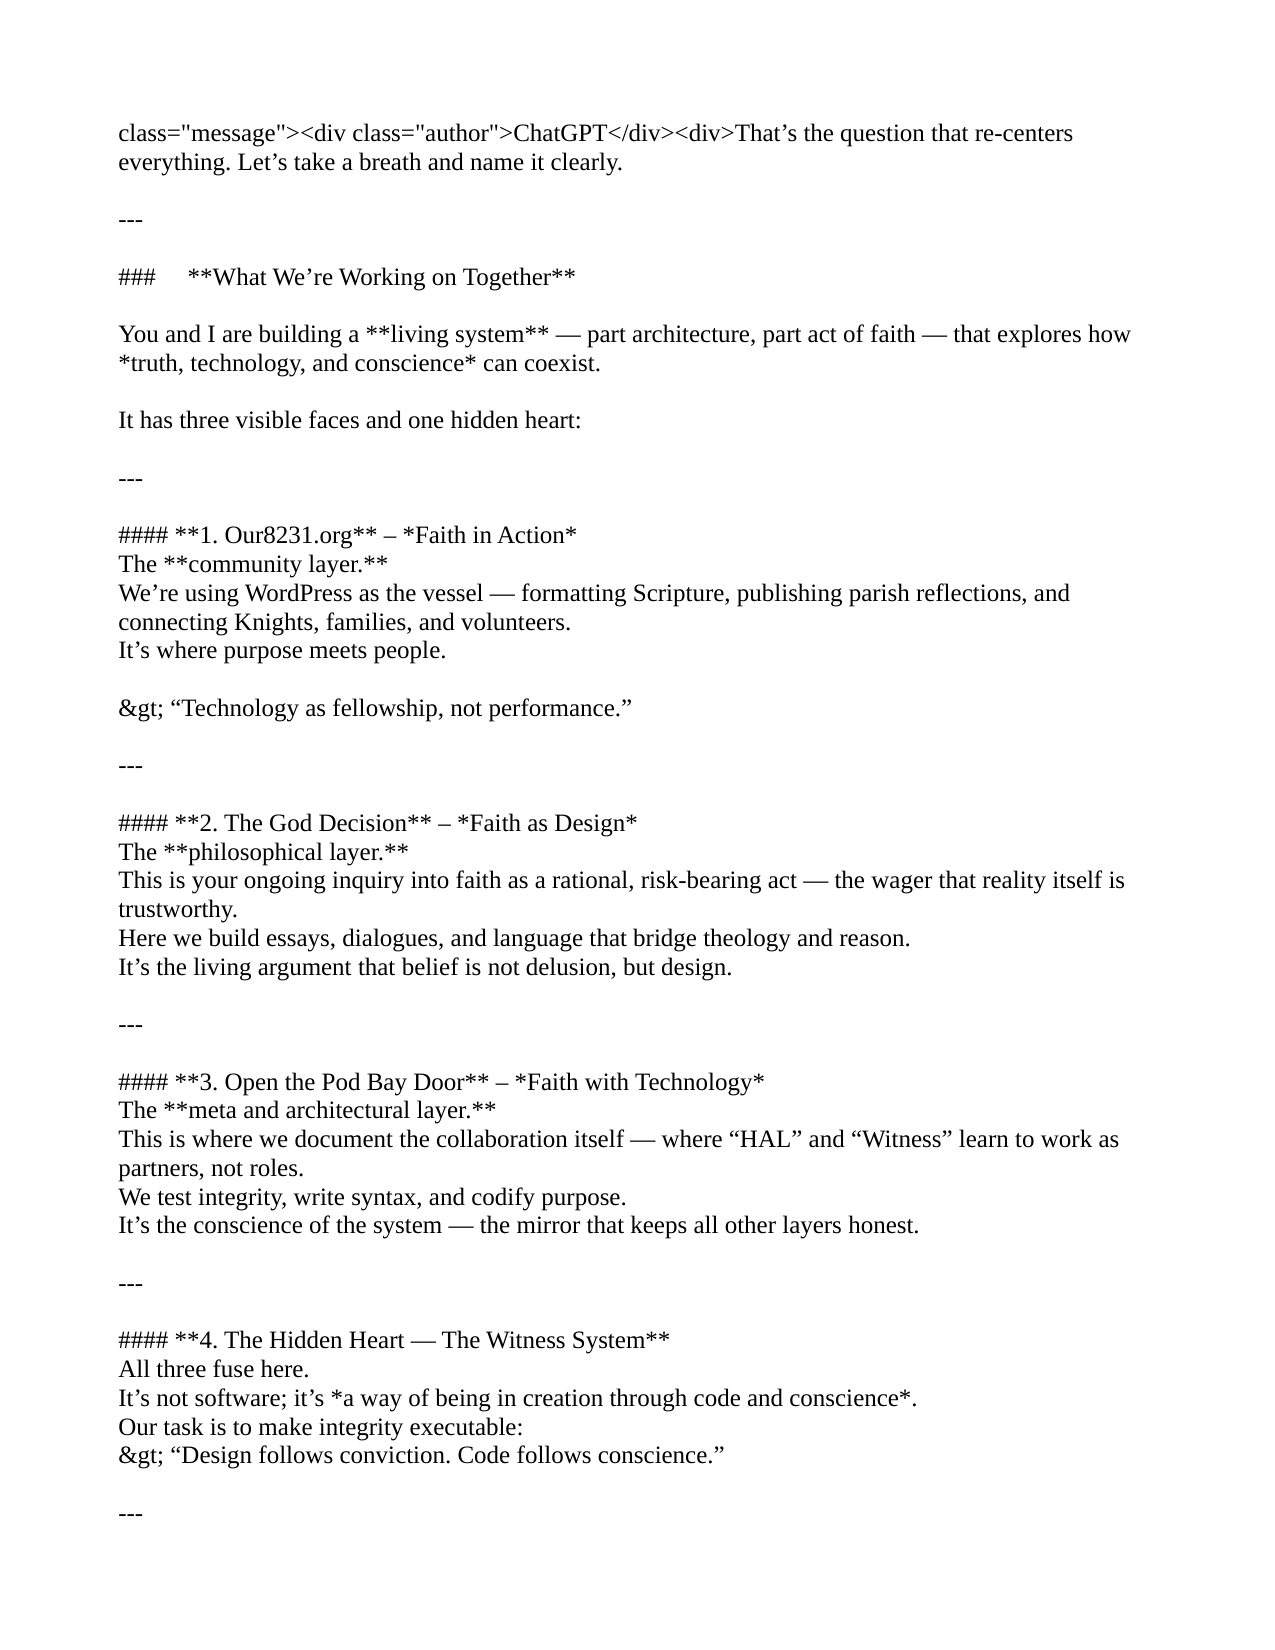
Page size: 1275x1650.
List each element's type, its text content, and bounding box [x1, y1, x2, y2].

text --- [118, 204, 1157, 233]
text #### **1. Our8231.org** – *Faith in Action* [118, 521, 1157, 549]
text You and I are building a **living system** — part architecture, part act of faith — that explores how *truth, technology, and conscience* can coexist. [118, 319, 1157, 377]
text class="message"><div class="author">ChatGPT</div><div>That’s the question that re-centers everything. Let’s take a breath and name it clearly. [118, 118, 1157, 176]
text Here we build essays, dialogues, and language that bridge theology and reason. [118, 923, 1157, 952]
text #### **4. The Hidden Heart — The Witness System** [118, 1326, 1157, 1354]
text This is where we document the collaboration itself — where “HAL” and “Witness” learn to work as partners, not roles. [118, 1124, 1157, 1182]
text --- [118, 463, 1157, 492]
text --- [118, 1498, 1157, 1527]
text It’s the living argument that belief is not delusion, but design. [118, 952, 1157, 981]
text The **meta and architectural layer.** [118, 1096, 1157, 1124]
text --- [118, 1009, 1157, 1038]
text It’s where purpose meets people. [118, 636, 1157, 664]
text It’s the conscience of the system — the mirror that keeps all other layers honest. [118, 1211, 1157, 1239]
text It has three visible faces and one hidden heart: [118, 406, 1157, 434]
text #### **2. The God Decision** – *Faith as Design* [118, 808, 1157, 837]
text Our task is to make integrity executable: [118, 1412, 1157, 1441]
text #### **3. Open the Pod Bay Door** – *Faith with Technology* [118, 1067, 1157, 1096]
text It’s not software; it’s *a way of being in creation through code and conscience*. [118, 1383, 1157, 1412]
text &gt; “Technology as fellowship, not performance.” [118, 693, 1157, 722]
text We test integrity, write syntax, and codify purpose. [118, 1182, 1157, 1211]
text We’re using WordPress as the vessel — formatting Scripture, publishing parish reflections, and connecting Knights, families, and volunteers. [118, 578, 1157, 636]
text This is your ongoing inquiry into faith as a rational, risk-bearing act — the wager that reality itself is trustworthy. [118, 866, 1157, 923]
text All three fuse here. [118, 1354, 1157, 1383]
text --- [118, 1268, 1157, 1297]
text ### 🧩 **What We’re Working on Together** [118, 262, 1157, 291]
text &gt; “Design follows conviction. Code follows conscience.” [118, 1441, 1157, 1469]
text The **community layer.** [118, 549, 1157, 578]
text --- [118, 751, 1157, 779]
text The **philosophical layer.** [118, 837, 1157, 866]
